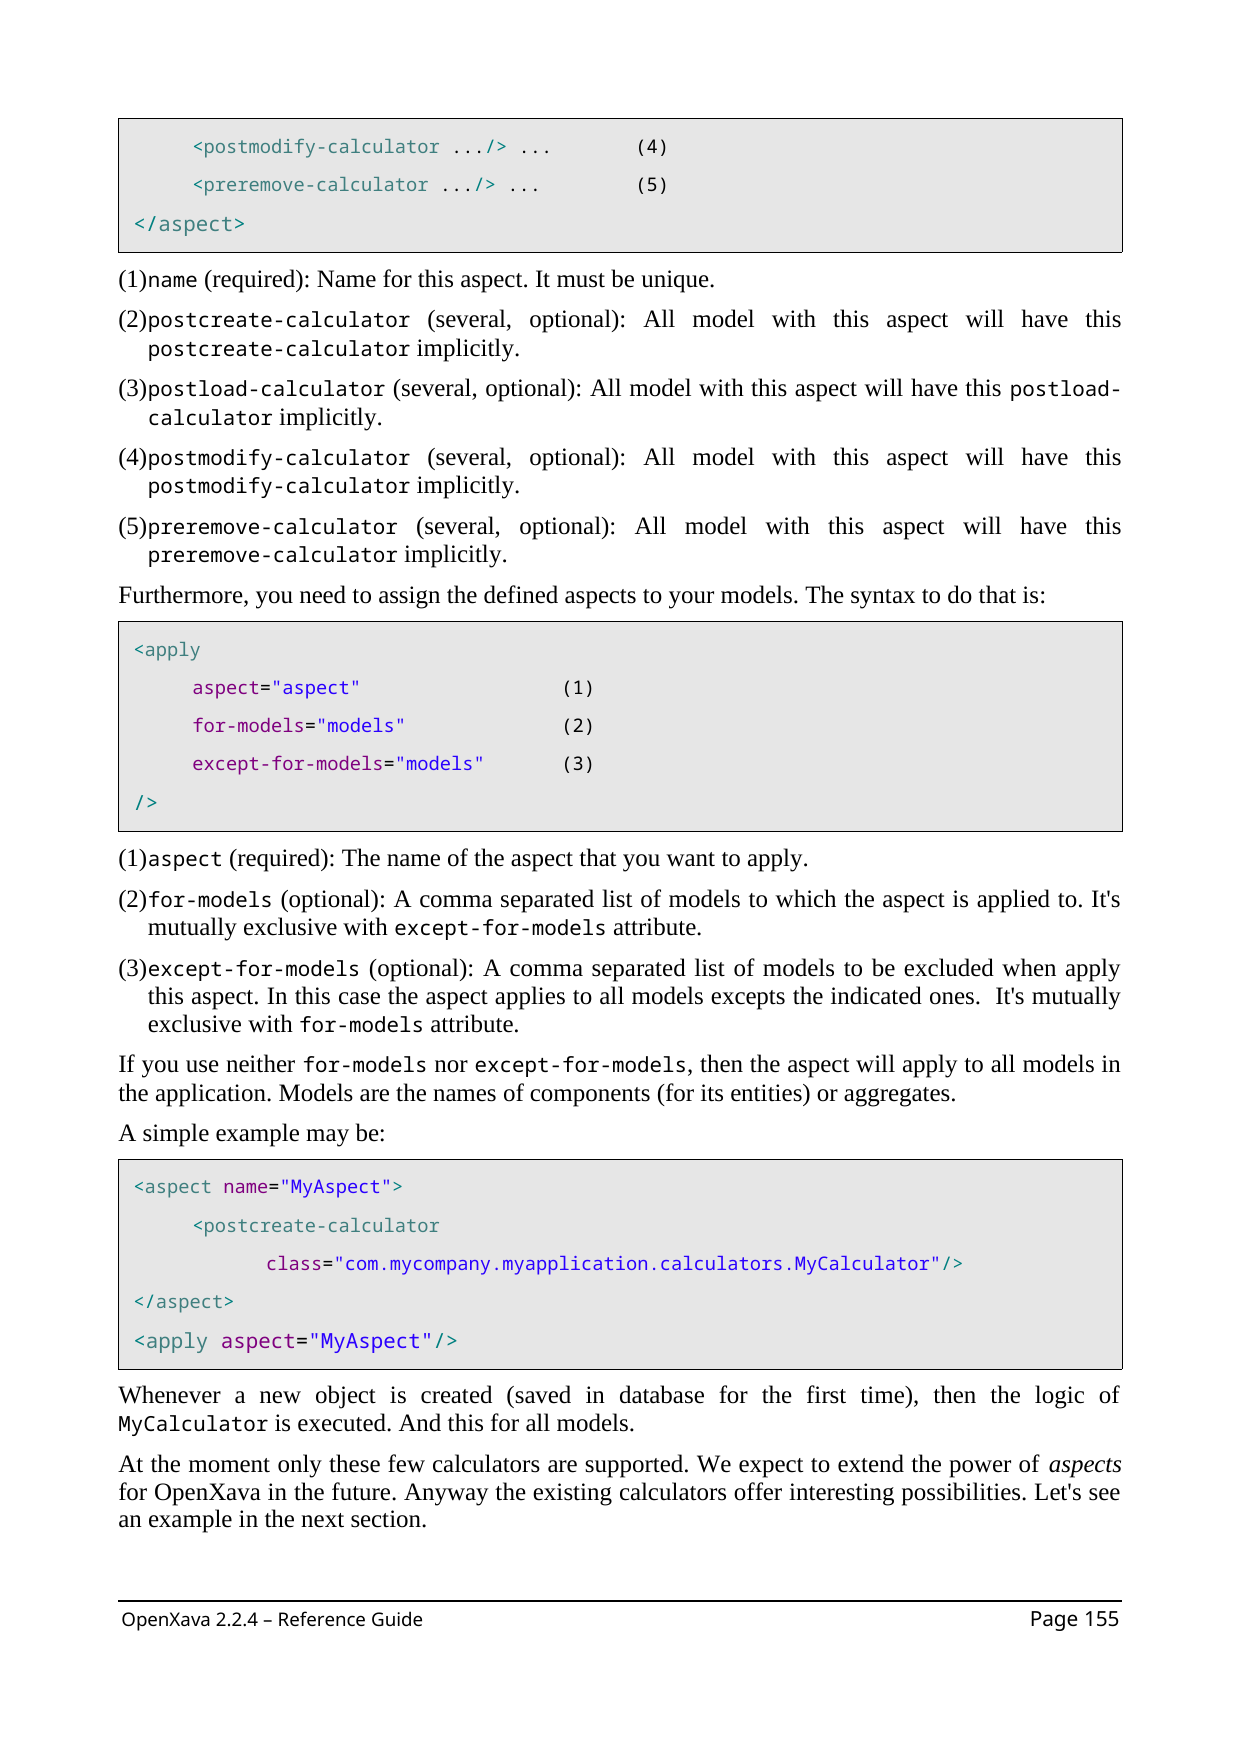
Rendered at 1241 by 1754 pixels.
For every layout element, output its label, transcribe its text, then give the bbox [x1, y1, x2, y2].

text <apply aspect="MyAspect"/> [119, 1311, 1122, 1369]
text for-models="models" (2) [119, 697, 1122, 736]
list postcreate-calculator (several, optional): All model with this aspect will have this postcreate-calculator implicitly. [118, 305, 1122, 362]
text </aspect> [119, 1273, 1122, 1311]
text <postcreate-calculator [119, 1197, 1122, 1235]
text Furthermore, you need to assign the defined aspects to your models. The syntax to do that is: [118, 581, 1122, 609]
text <aspect name="MyAspect"> [119, 1160, 1122, 1197]
list for-models (optional): A comma separated list of models to which the aspect is applied to. It's mutually exclusive with except-for-models attribute. [118, 885, 1122, 941]
list aspect (required): The name of the aspect that you want to apply. [118, 844, 1122, 872]
list except-for-models (optional): A comma separated list of models to be excluded when apply this aspect. In this case the aspect applies to all models excepts the indicated ones. It's mutually exclusive with for-models attribute. [118, 954, 1122, 1038]
text </aspect> [119, 194, 1122, 252]
text /> [119, 773, 1122, 831]
list postmodify-calculator (several, optional): All model with this aspect will have this postmodify-calculator implicitly. [118, 443, 1122, 500]
text except-for-models="models" (3) [119, 736, 1122, 773]
text At the moment only these few calculators are supported. We expect to extend the power of aspects for OpenXava in the future. Anyway the existing calculators offer interesting possibilities. Let's see an example in the next section. [118, 1450, 1122, 1533]
text class="com.mycompany.myapplication.calculators.MyCalculator"/> [119, 1235, 1122, 1273]
text <preremove-calculator .../> ... (5) [119, 156, 1122, 194]
list postload-calculator (several, optional): All model with this aspect will have this postload-calculator implicitly. [118, 374, 1122, 431]
text aspect="aspect" (1) [119, 659, 1122, 697]
text If you use neither for-models nor except-for-models, then the aspect will apply to all models in the application. Models are the names of components (for its entities) or aggregates. [118, 1050, 1122, 1106]
text A simple example may be: [118, 1119, 1122, 1147]
text Whenever a new object is created (saved in database for the first time), then the logic of MyCalculator is executed. And this for all models. [118, 1382, 1122, 1438]
list name (required): Name for this aspect. It must be unique. [118, 265, 1122, 293]
list preremove-calculator (several, optional): All model with this aspect will have this preremove-calculator implicitly. [118, 512, 1122, 569]
text <postmodify-calculator .../> ... (4) [119, 119, 1122, 156]
text <apply [119, 622, 1122, 659]
